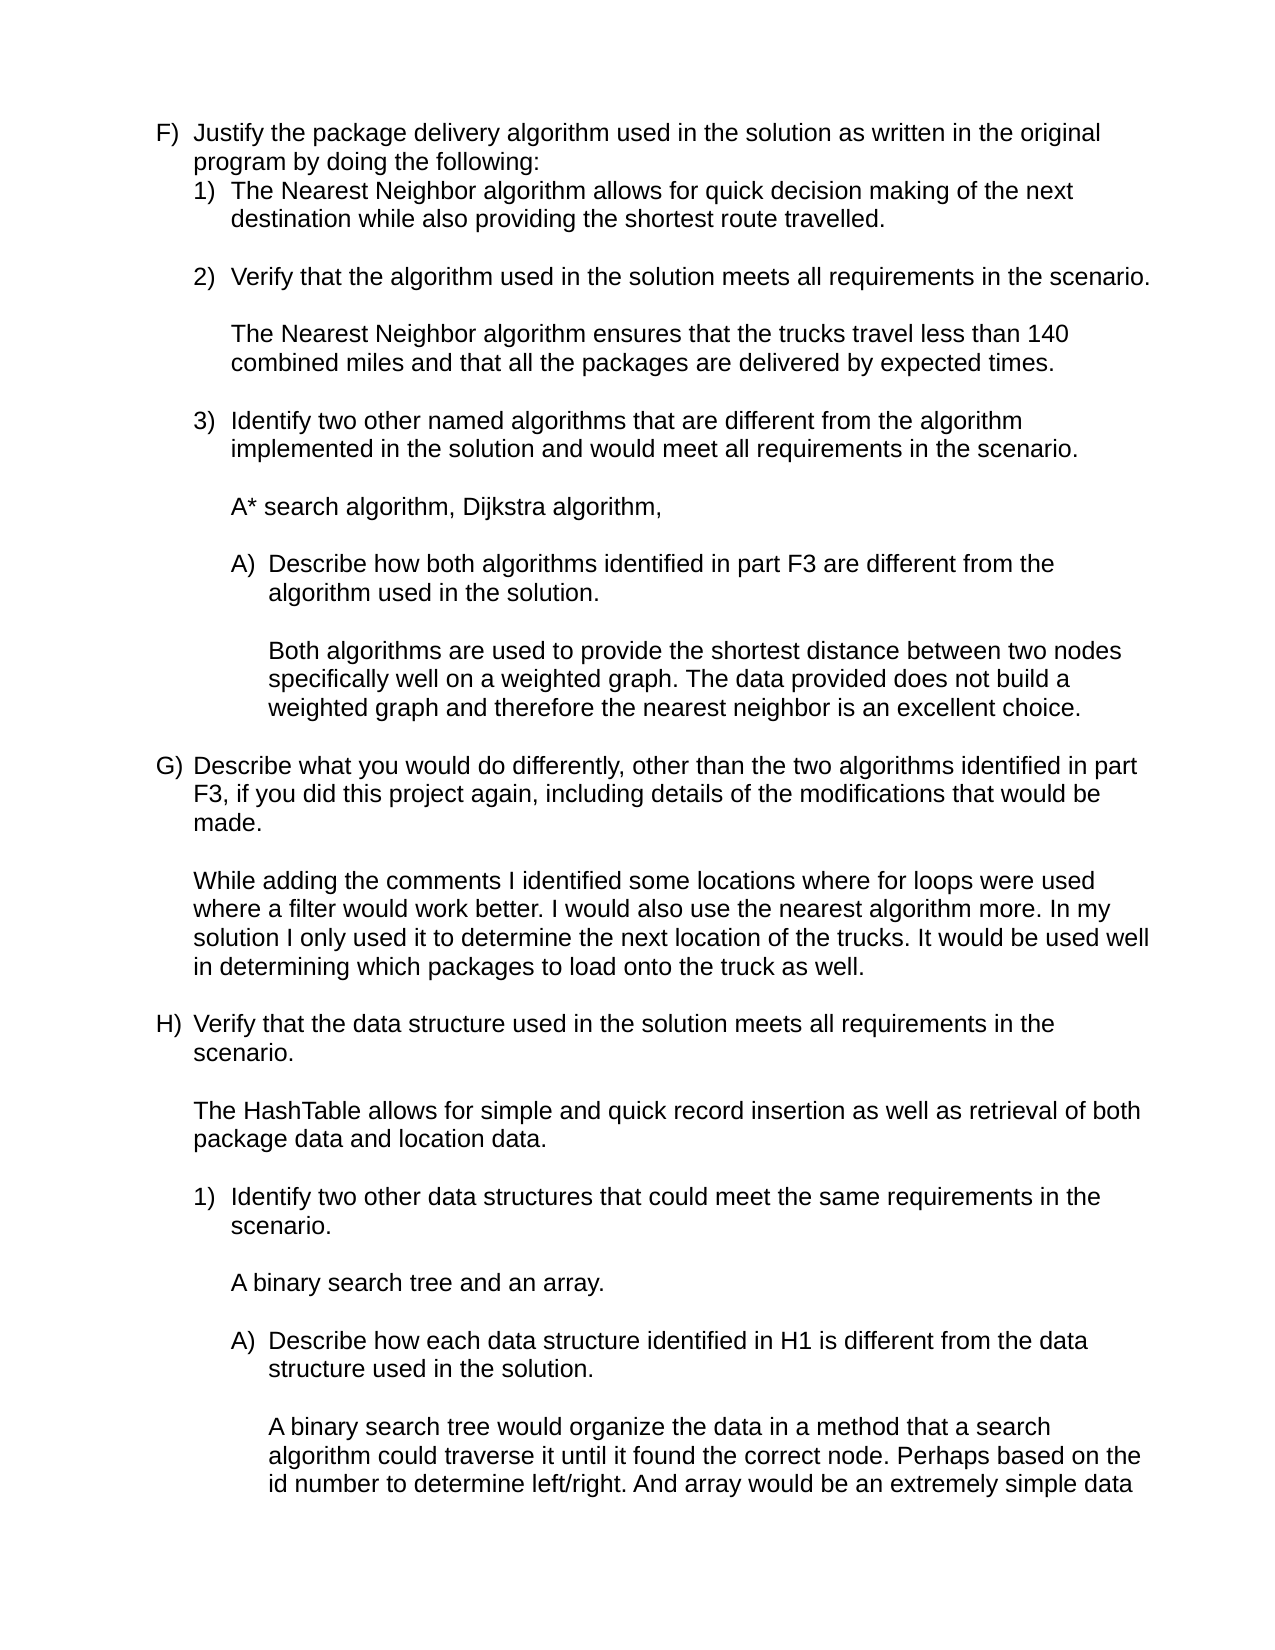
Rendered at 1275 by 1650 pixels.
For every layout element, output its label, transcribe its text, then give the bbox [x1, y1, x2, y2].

list The Nearest Neighbor algorithm allows for quick decision making of the next destination while also providing the shortest route travelled. [193, 176, 1157, 262]
list Describe how both algorithms identified in part F3 are different from the algorithm used in the solution. Both algorithms are used to provide the shortest distance between two nodes specifically well on a weighted graph. The data provided does not build a weighted graph and therefore the nearest neighbor is an excellent choice. [231, 549, 1157, 751]
list Describe how each data structure identified in H1 is different from the data structure used in the solution. A binary search tree would organize the data in a method that a search algorithm could traverse it until it found the correct node. Perhaps based on the id number to determine left/right. And array would be an extremely simple data [231, 1326, 1157, 1498]
list Verify that the algorithm used in the solution meets all requirements in the scenario. The Nearest Neighbor algorithm ensures that the trucks travel less than 140 combined miles and that all the packages are delivered by expected times. [193, 262, 1157, 406]
list Describe what you would do differently, other than the two algorithms identified in part F3, if you did this project again, including details of the modifications that would be made. While adding the comments I identified some locations where for loops were used where a filter would work better. I would also use the nearest algorithm more. In my solution I only used it to determine the next location of the trucks. It would be used well in determining which packages to load onto the truck as well. [156, 751, 1157, 1009]
list Justify the package delivery algorithm used in the solution as written in the original program by doing the following: [156, 118, 1157, 176]
list Verify that the data structure used in the solution meets all requirements in the scenario. The HashTable allows for simple and quick record insertion as well as retrieval of both package data and location data. [156, 1009, 1157, 1182]
list Identify two other named algorithms that are different from the algorithm implemented in the solution and would meet all requirements in the scenario. A* search algorithm, Dijkstra algorithm, [193, 406, 1157, 549]
list Identify two other data structures that could meet the same requirements in the scenario. A binary search tree and an array. [193, 1182, 1157, 1326]
